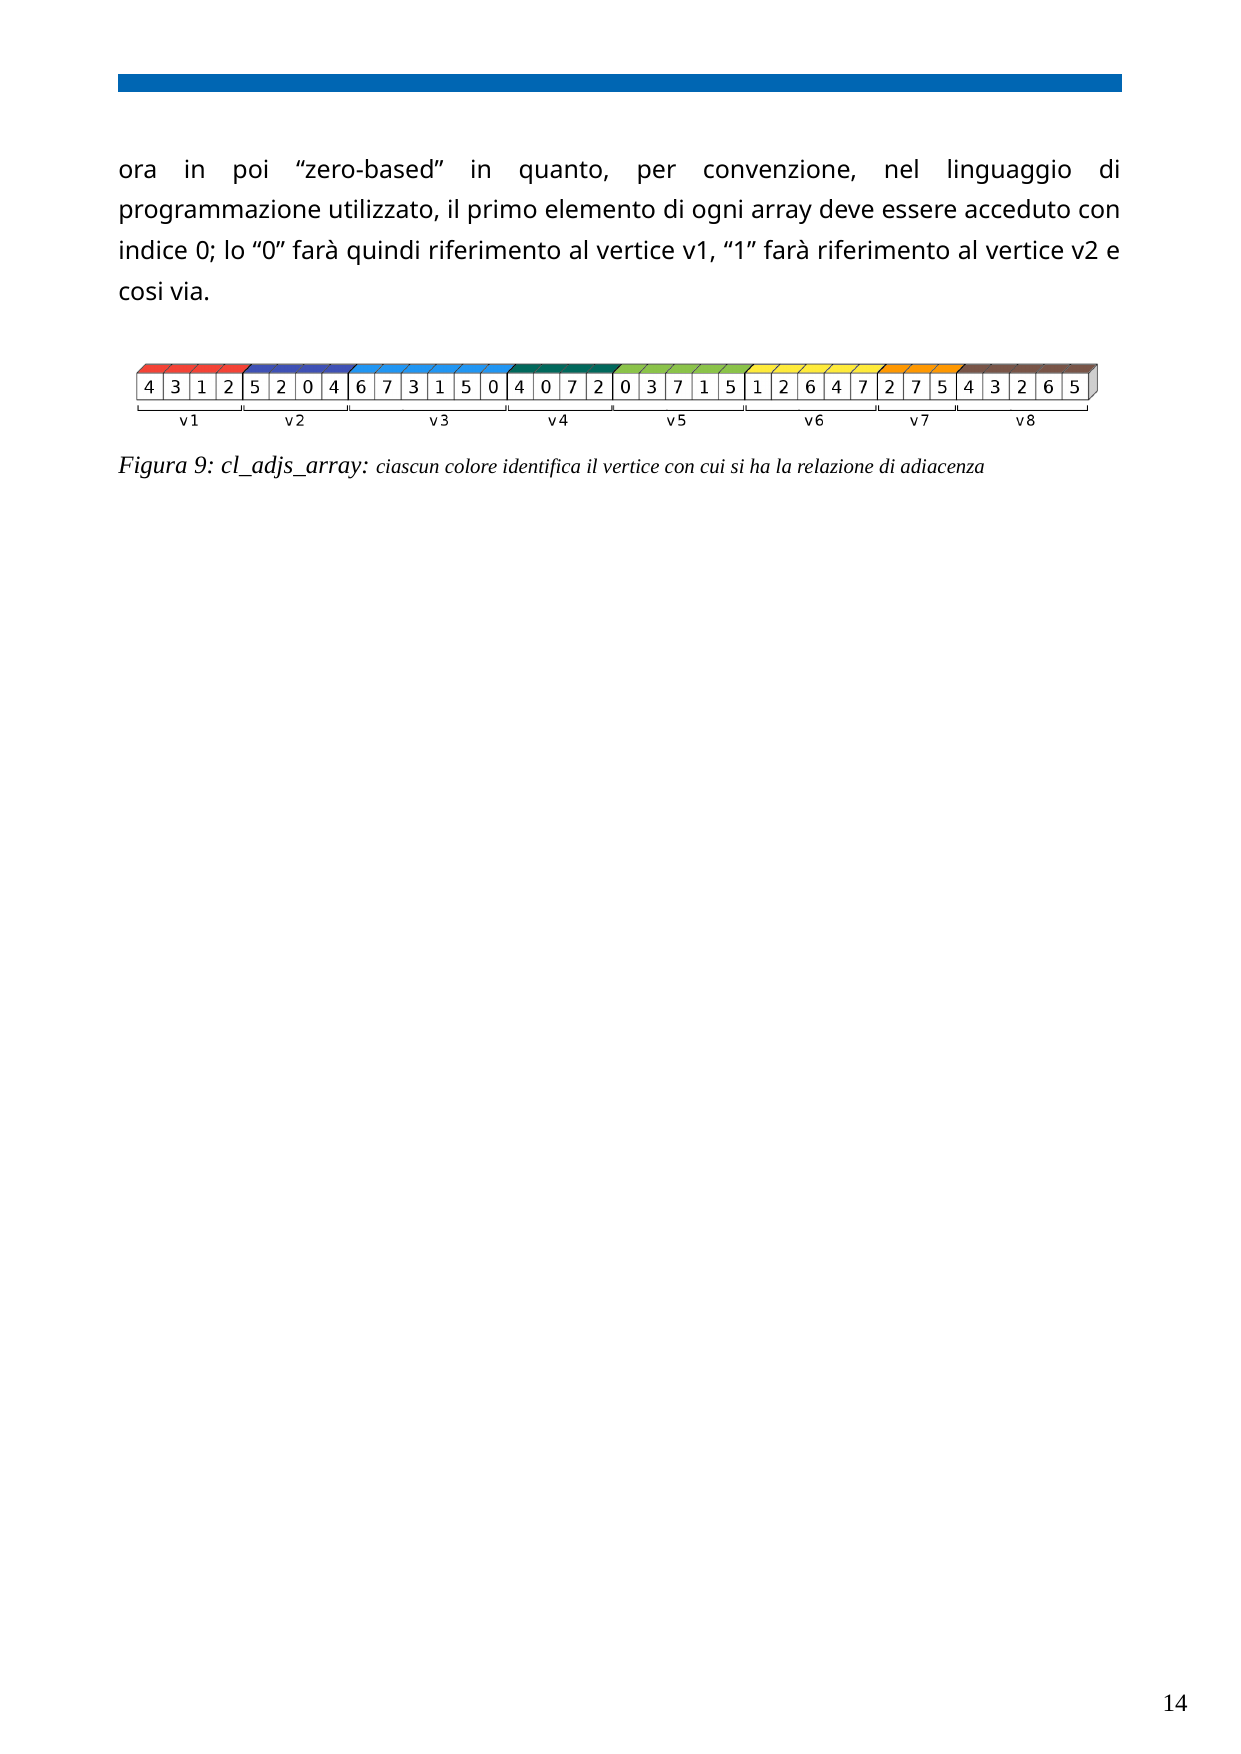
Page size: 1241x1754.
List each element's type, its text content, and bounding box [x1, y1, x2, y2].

text ora in poi “zero-based” in quanto, per convenzione, nel linguaggio di programmazione utilizzato, il primo elemento di ogni array deve essere acceduto con indice 0; lo “0” farà quindi riferimento al vertice v1, “1” farà riferimento al vertice v2 e cosi via. [118, 151, 1122, 308]
text Figura 9: cl_adjs_array: ciascun colore identifica il vertice con cui si ha la relazione di adiacenza [118, 446, 1122, 479]
picture [118, 341, 1123, 446]
